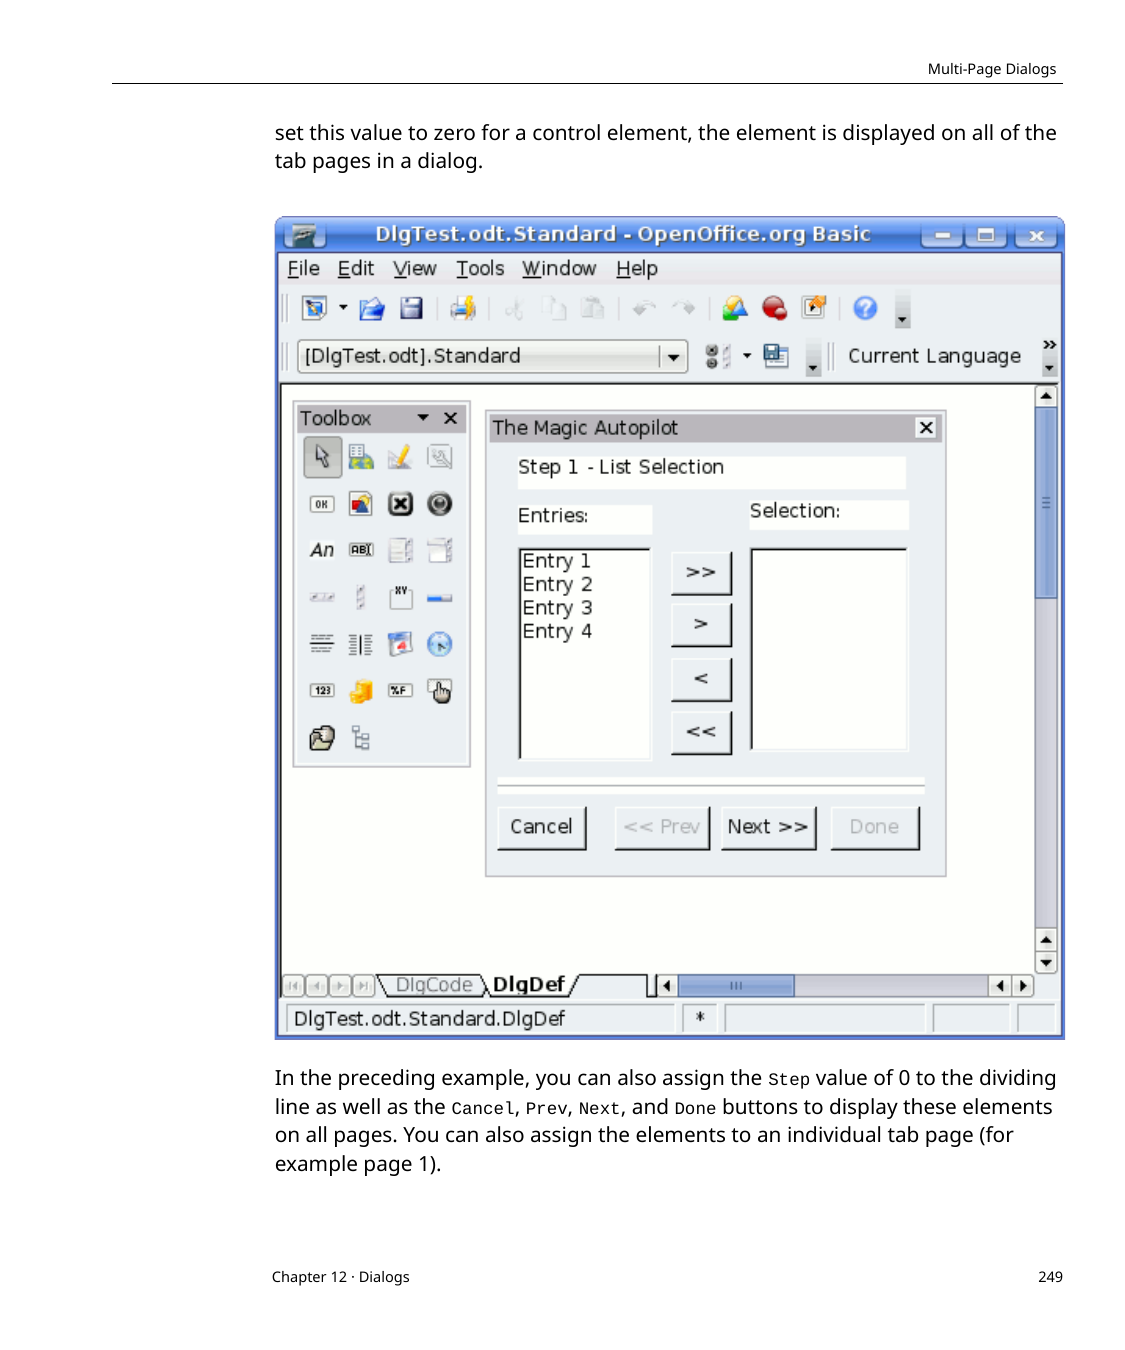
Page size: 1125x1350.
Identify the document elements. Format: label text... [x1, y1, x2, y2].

text set this value to zero for a control element, the element is displayed on all of the tab pages in a dialog. [274, 118, 1063, 175]
text [274, 199, 1063, 216]
text In the preceding example, you can also assign the Step value of 0 to the dividing line as well as the Cancel, Prev, Next, and Done buttons to display these elements on all pages. You can also assign the elements to an individual tab page (for example page 1). [274, 1040, 1063, 1177]
picture [274, 216, 1066, 1040]
